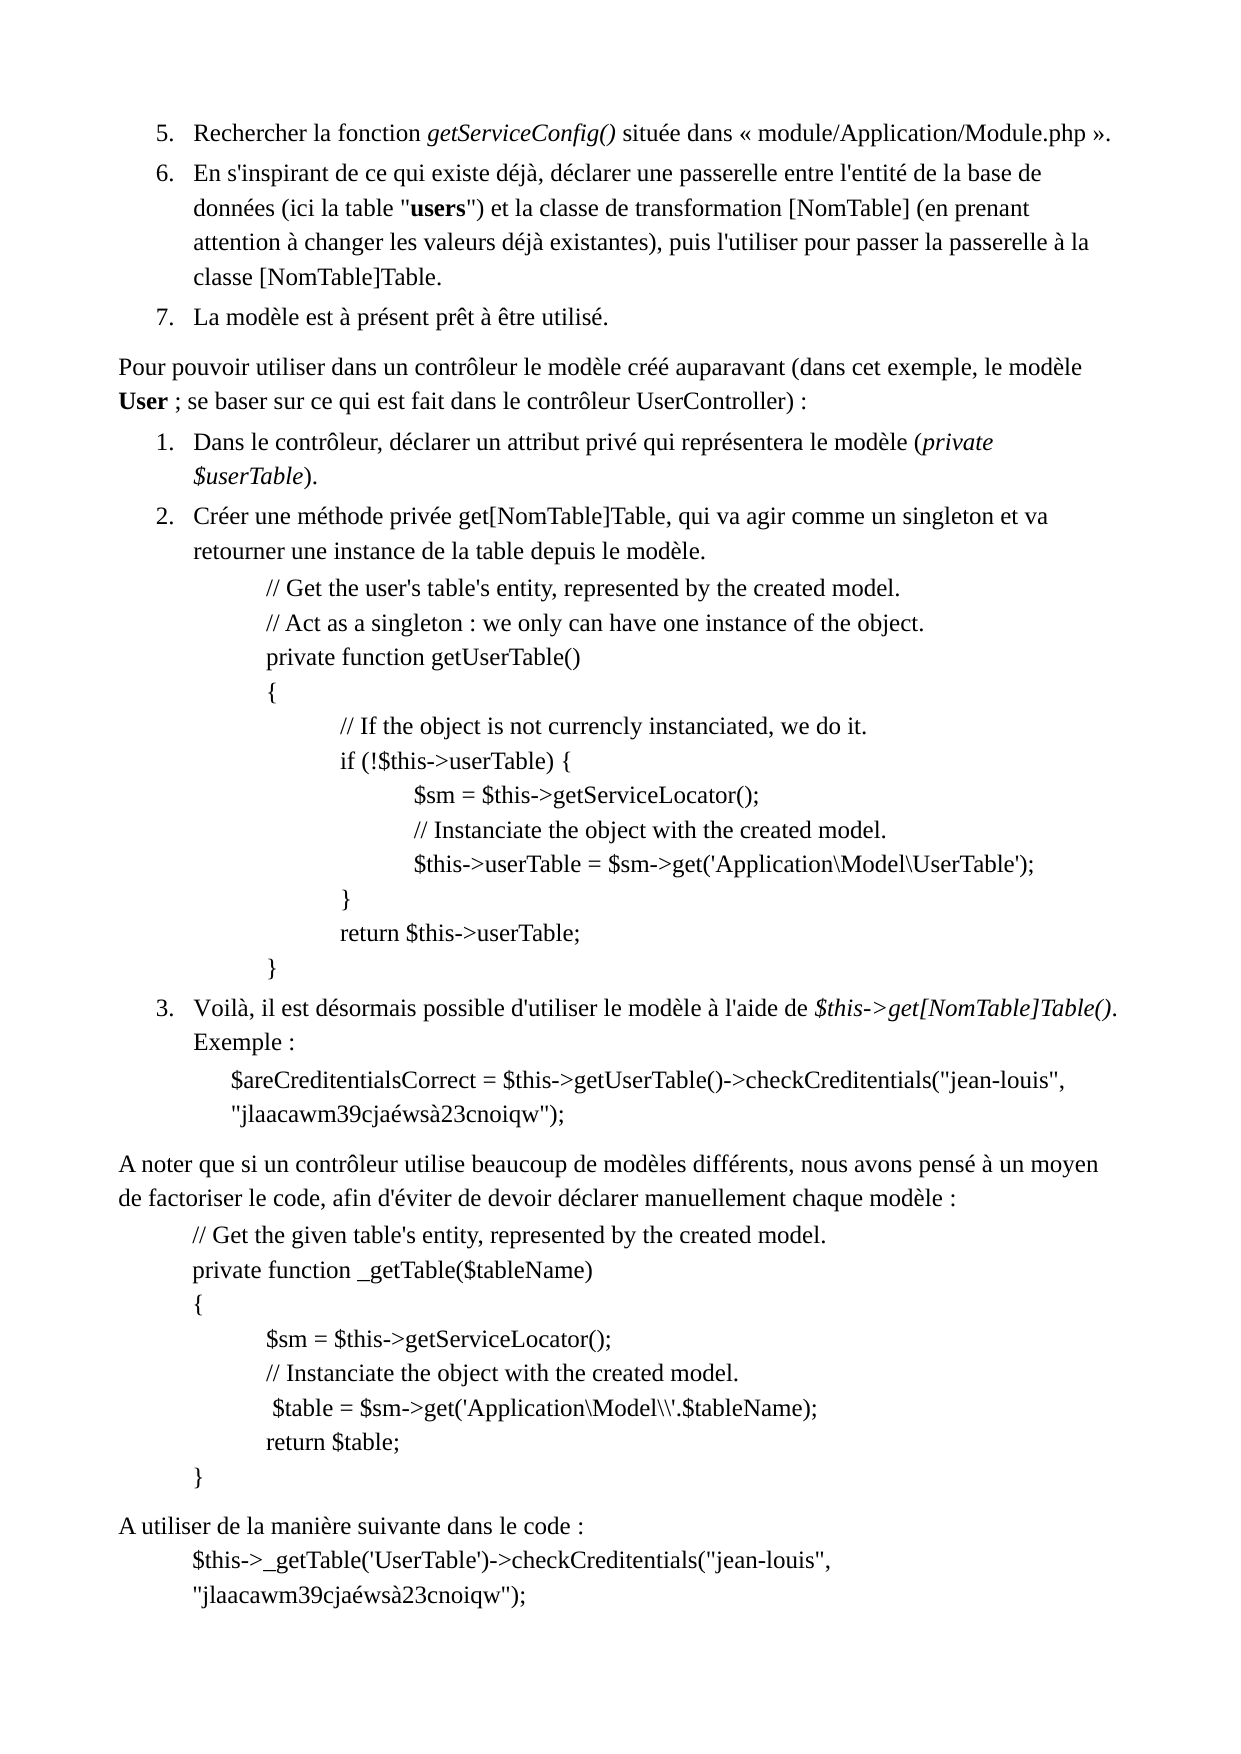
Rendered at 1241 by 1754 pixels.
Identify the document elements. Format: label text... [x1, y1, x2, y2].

text private function getUserTable() [118, 642, 1122, 671]
text A noter que si un contrôleur utilise beaucoup de modèles différents, nous avons pensé à un moyen de factoriser le code, afin d'éviter de devoir déclarer manuellement chaque modèle : [118, 1149, 1122, 1212]
text { [118, 1289, 1122, 1318]
text $this->userTable = $sm->get('Application\Model\UserTable'); [118, 849, 1122, 878]
text return $this->userTable; [118, 918, 1122, 947]
list Dans le contrôleur, déclarer un attribut privé qui représentera le modèle (private $userTable). [156, 427, 1122, 490]
text $table = $sm->get('Application\Model\\'.$tableName); [118, 1393, 1122, 1422]
text // Get the user's table's entity, represented by the created model. [118, 573, 1122, 602]
text if (!$this->userTable) { [118, 746, 1122, 774]
list En s'inspirant de ce qui existe déjà, déclarer une passerelle entre l'entité de la base de données (ici la table "users") et la classe de transformation [NomTable] (en prenant attention à changer les valeurs déjà existantes), puis l'utiliser pour passer la passerelle à la classe [NomTable]Table. [156, 158, 1122, 291]
text } [118, 1462, 1122, 1491]
text } [118, 884, 1122, 912]
list La modèle est à présent prêt à être utilisé. [156, 302, 1122, 331]
text { [118, 677, 1122, 706]
text $sm = $this->getServiceLocator(); [118, 1324, 1122, 1353]
list Rechercher la fonction getServiceConfig() située dans « module/Application/Module.php ». [156, 118, 1122, 147]
text return $table; [118, 1427, 1122, 1456]
text } [118, 953, 1122, 981]
text // Instanciate the object with the created model. [118, 815, 1122, 843]
text private function _getTable($tableName) [118, 1255, 1122, 1284]
text // Instanciate the object with the created model. [118, 1358, 1122, 1387]
text Pour pouvoir utiliser dans un contrôleur le modèle créé auparavant (dans cet exemple, le modèle User ; se baser sur ce qui est fait dans le contrôleur UserController) : [118, 352, 1122, 415]
text // Act as a singleton : we only can have one instance of the object. [118, 608, 1122, 637]
text // Get the given table's entity, represented by the created model. [118, 1221, 1122, 1249]
text $this->_getTable('UserTable')->checkCreditentials("jean-louis", "jlaacawm39cjaéwsà23cnoiqw"); [118, 1546, 1122, 1609]
text A utiliser de la manière suivante dans le code : [118, 1511, 1122, 1540]
list $areCreditentialsCorrect = $this->getUserTable()->checkCreditentials("jean-louis", "jlaacawm39cjaéwsà23cnoiqw"); [193, 1065, 1122, 1128]
list Voilà, il est désormais possible d'utiliser le modèle à l'aide de $this->get[NomTable]Table(). Exemple : [156, 993, 1122, 1056]
list Créer une méthode privée get[NomTable]Table, qui va agir comme un singleton et va retourner une instance de la table depuis le modèle. [156, 501, 1122, 565]
text $sm = $this->getServiceLocator(); [118, 780, 1122, 809]
text // If the object is not currencly instanciated, we do it. [118, 711, 1122, 740]
